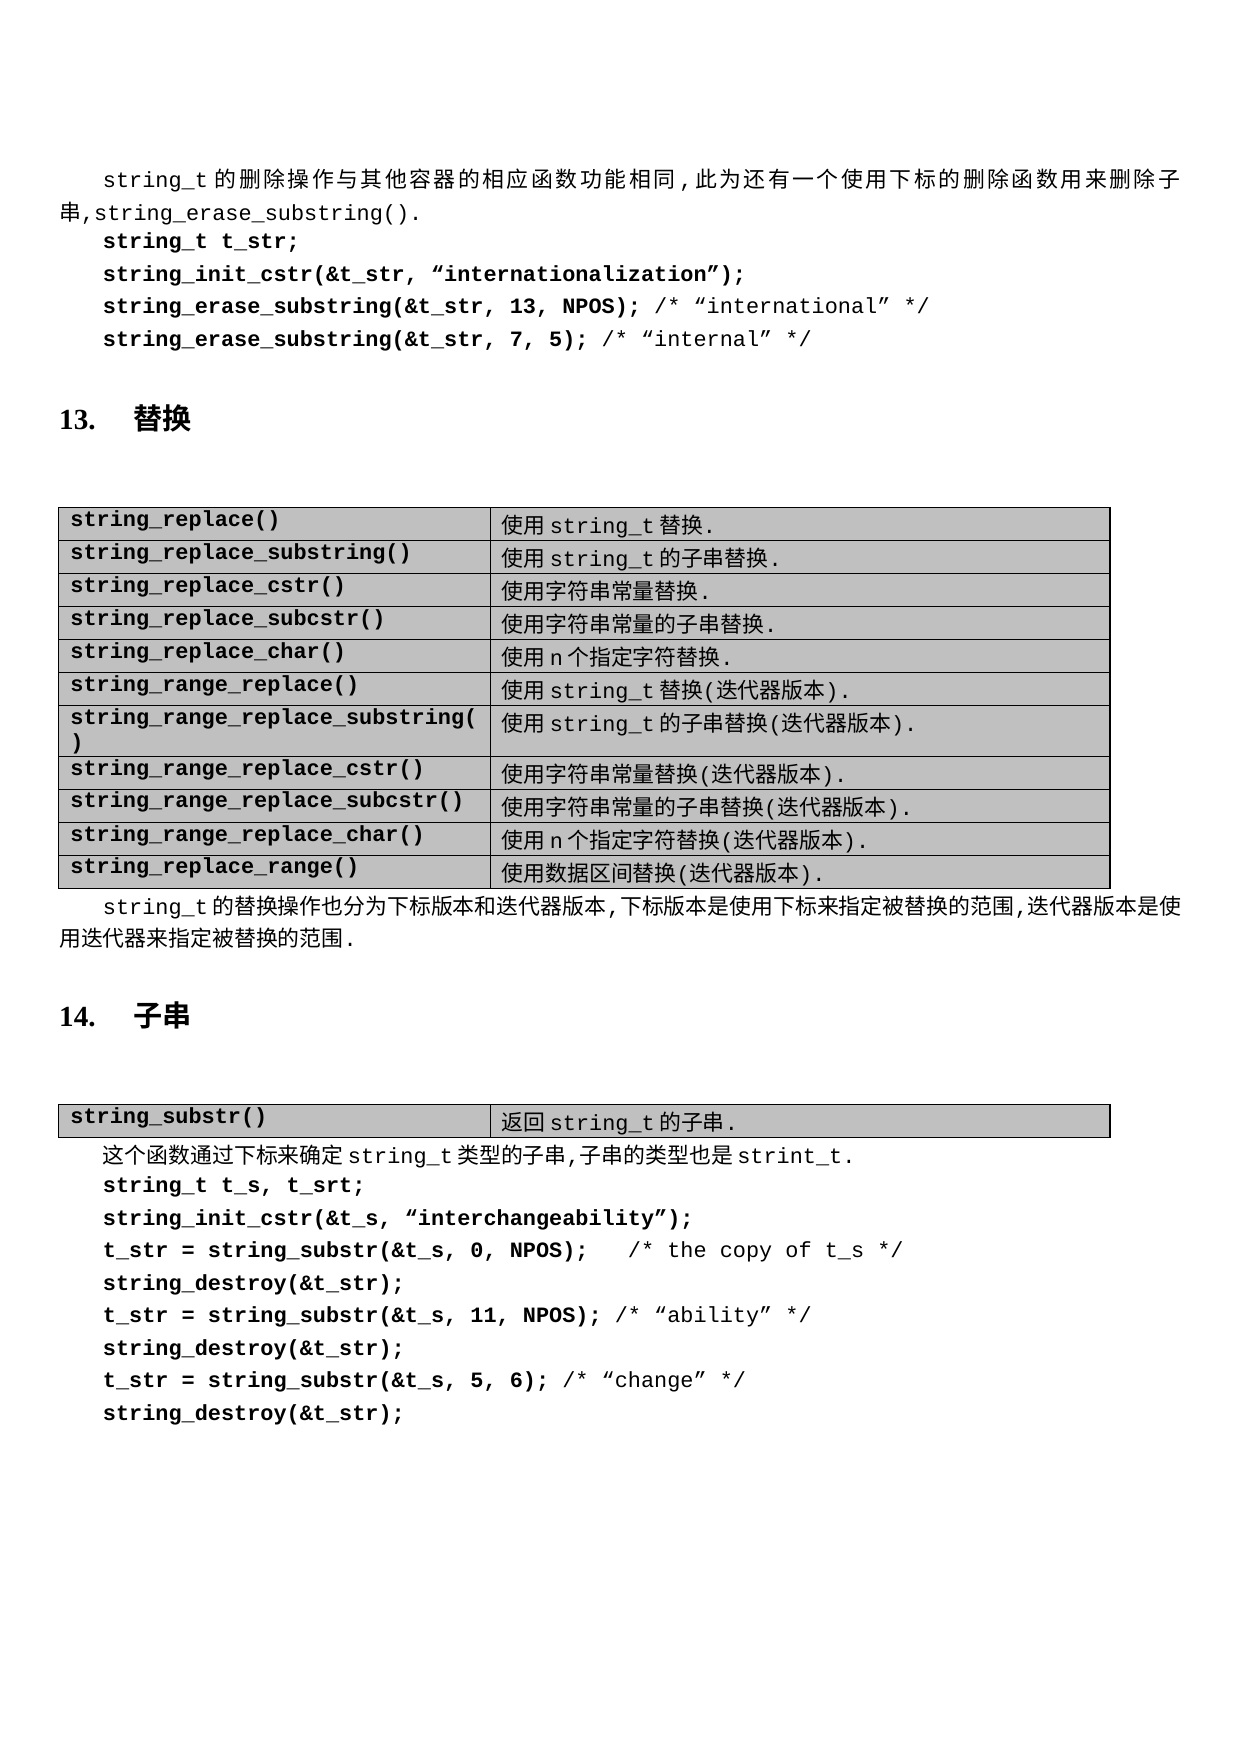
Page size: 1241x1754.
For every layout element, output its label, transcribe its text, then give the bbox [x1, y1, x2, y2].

table_header 使用string_t替换. [491, 508, 1109, 540]
table_cell string_range_replace_cstr() [59, 757, 490, 789]
text string_t t_s, t_srt; [59, 1170, 1181, 1203]
text string_t t_str; [59, 227, 1181, 259]
table_cell 使用字符串常量替换. [491, 574, 1109, 606]
text string_erase_substring(&t_str, 13, NPOS); /* “international” */ [59, 292, 1181, 324]
text string_erase_substring(&t_str, 7, 5); /* “internal” */ [59, 324, 1181, 357]
table_header string_replace() [59, 508, 490, 540]
text string_destroy(&t_str); [59, 1333, 1181, 1365]
subtitle 子串 [59, 981, 1181, 1046]
table_cell 使用string_t的子串替换(迭代器版本). [491, 706, 1109, 756]
table_cell 使用字符串常量的子串替换. [491, 607, 1109, 639]
table_header string_substr() [59, 1105, 490, 1137]
table_cell string_range_replace_char() [59, 823, 490, 855]
text string_init_cstr(&t_s, “interchangeability”); [59, 1203, 1181, 1235]
text t_str = string_substr(&t_s, 11, NPOS); /* “ability” */ [59, 1300, 1181, 1333]
text t_str = string_substr(&t_s, 5, 6); /* “change” */ [59, 1365, 1181, 1398]
table_cell string_replace_substring() [59, 541, 490, 573]
table_cell 使用n个指定字符替换(迭代器版本). [491, 823, 1109, 855]
table_cell string_replace_char() [59, 640, 490, 672]
text string_destroy(&t_str); [59, 1398, 1181, 1430]
table_cell string_range_replace() [59, 673, 490, 705]
table_cell 使用string_t的子串替换. [491, 541, 1109, 573]
table_cell string_replace_range() [59, 856, 490, 888]
table_cell 使用字符串常量的子串替换(迭代器版本). [491, 790, 1109, 822]
table_cell string_range_replace_substring() [59, 706, 490, 756]
table_cell 使用数据区间替换(迭代器版本). [491, 856, 1109, 888]
table_cell 使用n个指定字符替换. [491, 640, 1109, 672]
text string_init_cstr(&t_str, “internationalization”); [59, 259, 1181, 292]
table_header 返回string_t的子串. [491, 1105, 1109, 1137]
table_cell 使用字符串常量替换(迭代器版本). [491, 757, 1109, 789]
text 这个函数通过下标来确定string_t类型的子串,子串的类型也是strint_t. [59, 1138, 1181, 1170]
table_cell string_range_replace_subcstr() [59, 790, 490, 822]
subtitle 替换 [59, 384, 1181, 449]
table_cell string_replace_cstr() [59, 574, 490, 606]
text string_t的替换操作也分为下标版本和迭代器版本,下标版本是使用下标来指定被替换的范围,迭代器版本是使用迭代器来指定被替换的范围. [59, 889, 1181, 954]
table_cell string_replace_subcstr() [59, 607, 490, 639]
text string_t的删除操作与其他容器的相应函数功能相同,此为还有一个使用下标的删除函数用来删除子串,string_erase_substring(). [59, 162, 1181, 227]
text string_destroy(&t_str); [59, 1268, 1181, 1300]
table_cell 使用string_t替换(迭代器版本). [491, 673, 1109, 705]
text t_str = string_substr(&t_s, 0, NPOS); /* the copy of t_s */ [59, 1235, 1181, 1268]
